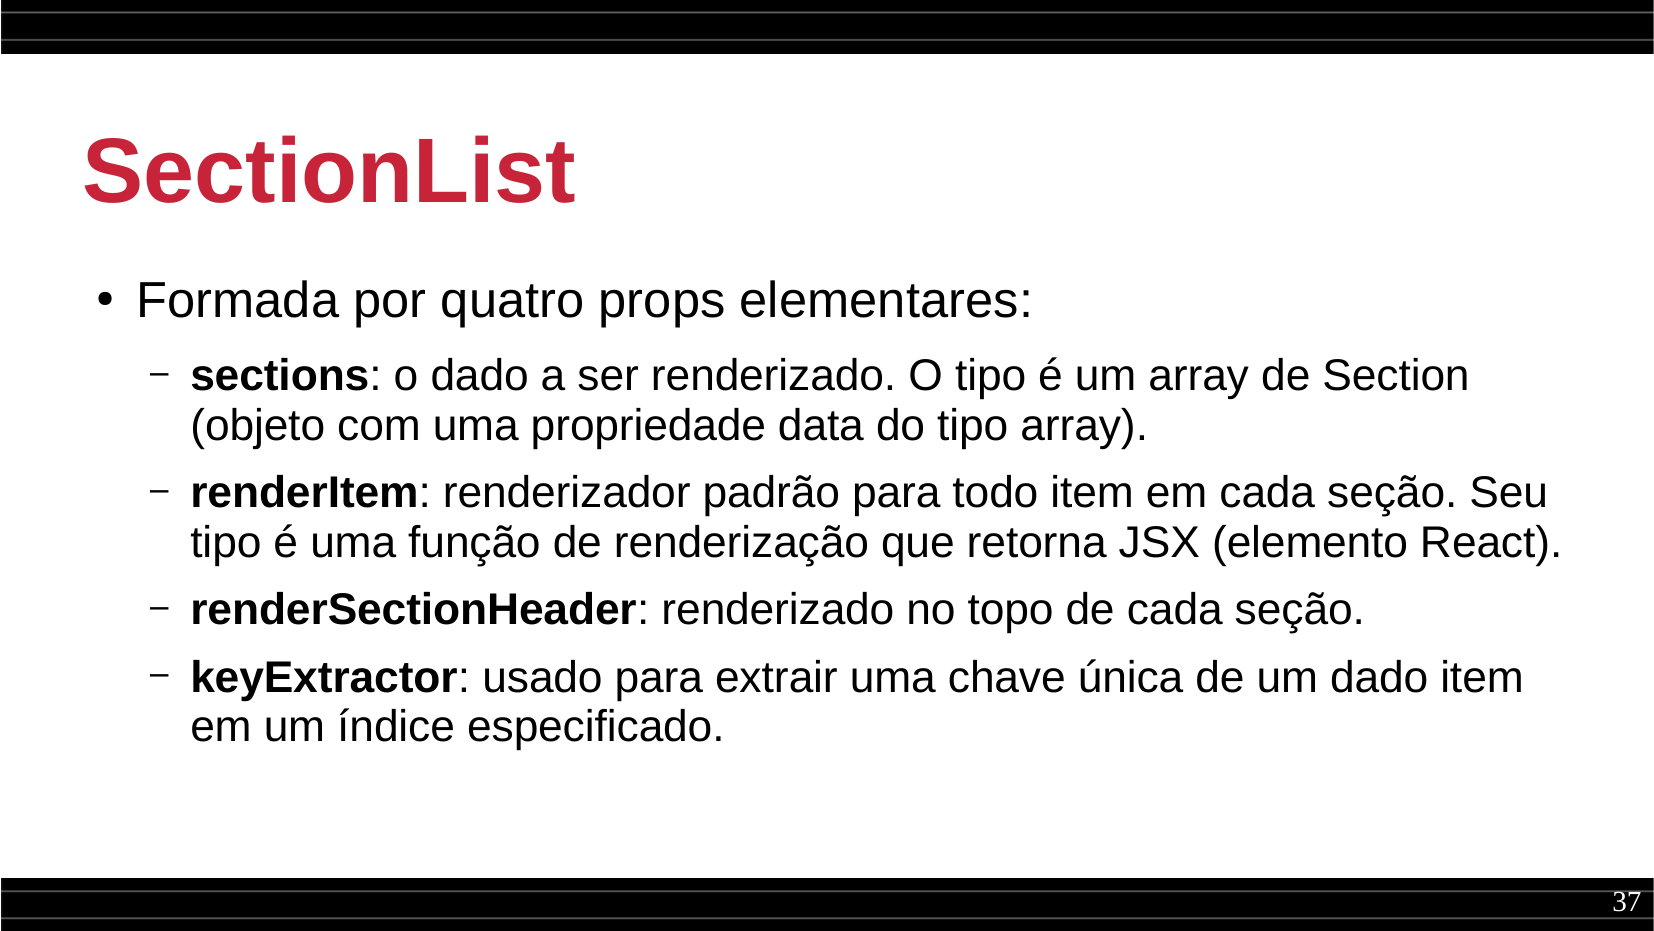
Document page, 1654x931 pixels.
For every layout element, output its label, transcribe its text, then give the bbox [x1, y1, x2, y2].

picture [1, 0, 1654, 54]
list Formada por quatro props elementares: sections: o dado a ser renderizado. O tipo é um array de Section (objeto com uma propriedade data do tipo array). renderItem: renderizador padrão para todo item em cada seção. Seu tipo é uma função de renderização que retorna JSX (elemento React). renderSectionHeader: renderizado no topo de cada seção. keyExtractor: usado para extrair uma chave única de um dado item em um índice especificado. [82, 271, 1571, 758]
picture [1, 878, 1654, 931]
title SectionList [82, 92, 1571, 249]
